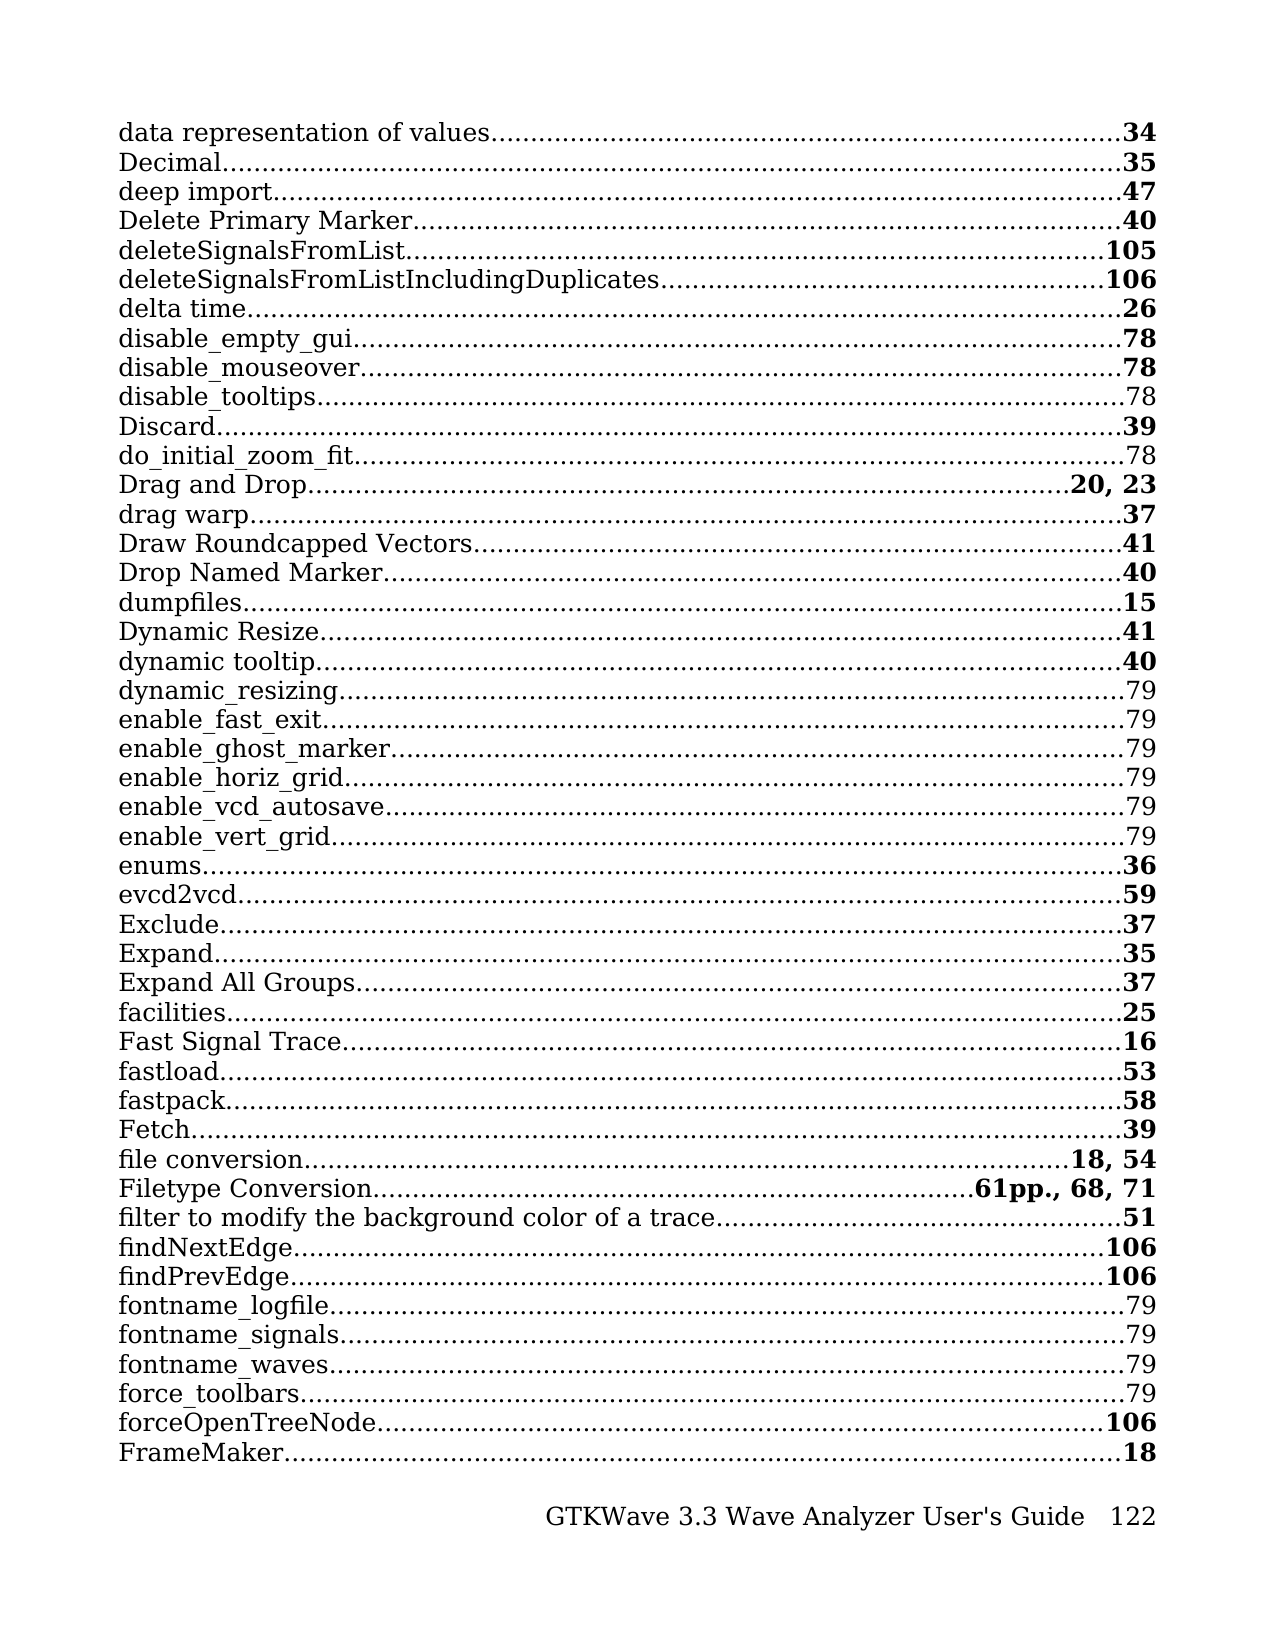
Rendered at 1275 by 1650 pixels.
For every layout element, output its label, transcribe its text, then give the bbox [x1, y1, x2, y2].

text deep import 47 [118, 177, 1157, 206]
text fastpack 58 [118, 1086, 1157, 1115]
text dynamic tooltip 40 [118, 646, 1157, 676]
text enable_fast_exit 79 [118, 705, 1157, 734]
text file conversion 18, 54 [118, 1144, 1157, 1174]
text fontname_signals 79 [118, 1321, 1157, 1350]
text fastload 53 [118, 1056, 1157, 1086]
text Decimal 35 [118, 147, 1157, 177]
text disable_tooltips 78 [118, 382, 1157, 412]
text Expand 35 [118, 939, 1157, 968]
text Fetch 39 [118, 1115, 1157, 1144]
text fontname_waves 79 [118, 1350, 1157, 1379]
text deleteSignalsFromList 105 [118, 236, 1157, 265]
text Discard 39 [118, 412, 1157, 441]
text Fast Signal Trace 16 [118, 1027, 1157, 1056]
text disable_mouseover 78 [118, 353, 1157, 382]
text Draw Roundcapped Vectors 41 [118, 529, 1157, 558]
text filter to modify the background color of a trace 51 [118, 1203, 1157, 1233]
text FrameMaker 18 [118, 1437, 1157, 1467]
text dumpfiles 15 [118, 588, 1157, 617]
text forceOpenTreeNode 106 [118, 1408, 1157, 1437]
text enable_vcd_autosave 79 [118, 792, 1157, 822]
text data representation of values 34 [118, 118, 1157, 147]
text enums 36 [118, 851, 1157, 880]
text enable_vert_grid 79 [118, 822, 1157, 851]
text dynamic_resizing 79 [118, 676, 1157, 705]
text findPrevEdge 106 [118, 1262, 1157, 1291]
text fontname_logfile 79 [118, 1291, 1157, 1321]
text Filetype Conversion 61pp., 68, 71 [118, 1174, 1157, 1203]
text Expand All Groups 37 [118, 968, 1157, 998]
text enable_ghost_marker 79 [118, 734, 1157, 763]
text Drop Named Marker 40 [118, 558, 1157, 588]
text deleteSignalsFromListIncludingDuplicates 106 [118, 265, 1157, 294]
text drag warp 37 [118, 499, 1157, 529]
text evcd2vcd 59 [118, 880, 1157, 909]
text findNextEdge 106 [118, 1233, 1157, 1262]
text Drag and Drop 20, 23 [118, 470, 1157, 499]
text enable_horiz_grid 79 [118, 763, 1157, 792]
text do_initial_zoom_fit 78 [118, 441, 1157, 470]
text facilities 25 [118, 998, 1157, 1027]
text Dynamic Resize 41 [118, 617, 1157, 646]
text force_toolbars 79 [118, 1379, 1157, 1408]
text Delete Primary Marker 40 [118, 206, 1157, 236]
text Exclude 37 [118, 909, 1157, 939]
text delta time 26 [118, 294, 1157, 324]
text disable_empty_gui 78 [118, 324, 1157, 353]
